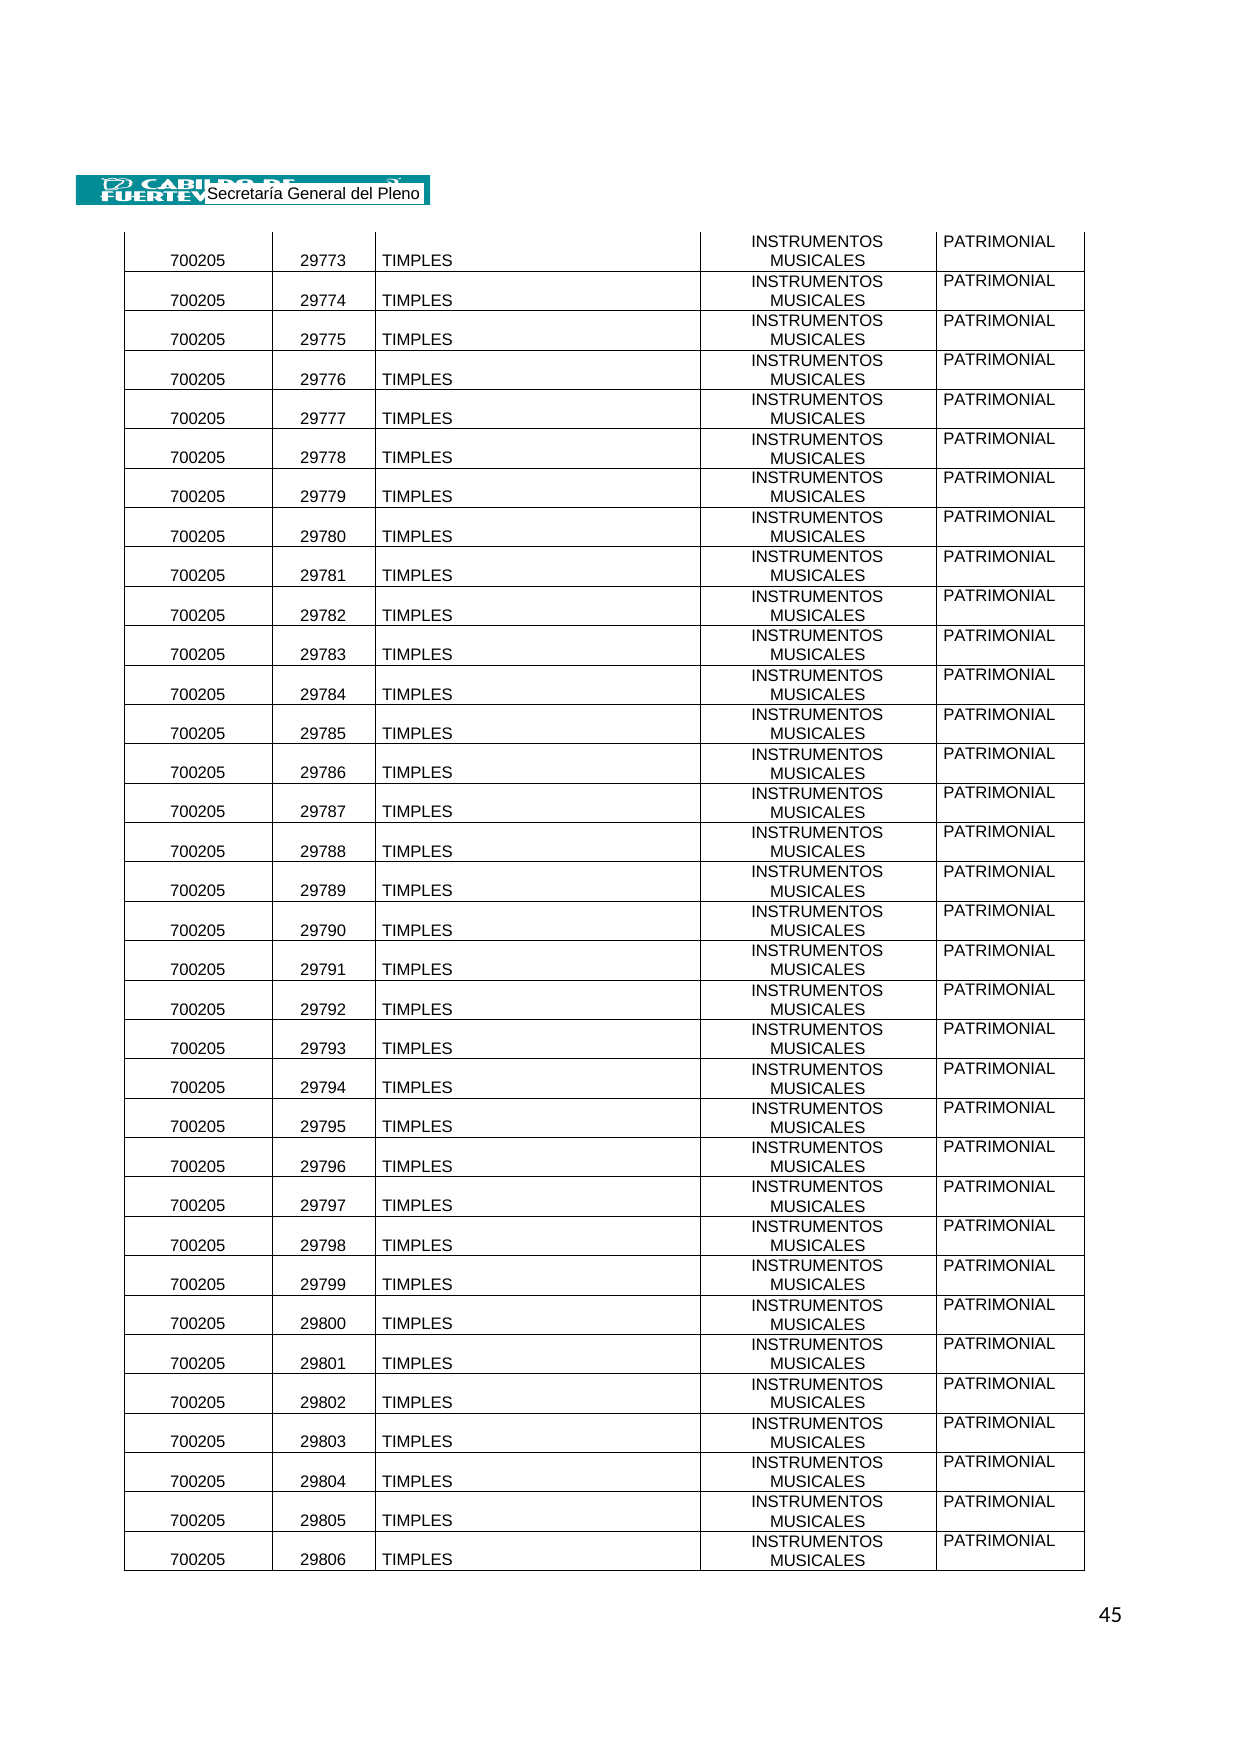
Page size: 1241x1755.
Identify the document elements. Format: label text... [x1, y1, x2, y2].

table_cell INSTRUMENTOS MUSICALES [701, 469, 936, 507]
table_cell PATRIMONIAL [937, 1256, 1084, 1294]
table_cell PATRIMONIAL [937, 1453, 1084, 1491]
table_cell 700205 [125, 547, 272, 586]
table_cell TIMPLES [376, 862, 700, 901]
table_cell INSTRUMENTOS MUSICALES [701, 390, 936, 428]
table_cell TIMPLES [376, 1020, 700, 1058]
table_cell 29805 [273, 1492, 375, 1531]
table_cell 700205 [125, 1414, 272, 1452]
table_cell 700205 [125, 1374, 272, 1412]
table_cell 29804 [273, 1453, 375, 1491]
table_cell TIMPLES [376, 1453, 700, 1491]
table_cell 700205 [125, 390, 272, 428]
table_cell PATRIMONIAL [937, 351, 1084, 389]
table_cell 29779 [273, 469, 375, 507]
table_cell TIMPLES [376, 1296, 700, 1334]
table_cell 29787 [273, 784, 375, 822]
table_cell 29791 [273, 941, 375, 979]
table_cell INSTRUMENTOS MUSICALES [701, 941, 936, 979]
table_cell 700205 [125, 981, 272, 1019]
table_cell INSTRUMENTOS MUSICALES [701, 705, 936, 743]
table_cell 29777 [273, 390, 375, 428]
table_cell INSTRUMENTOS MUSICALES [701, 784, 936, 822]
table_cell PATRIMONIAL [937, 587, 1084, 625]
table_cell TIMPLES [376, 508, 700, 546]
table_cell TIMPLES [376, 272, 700, 310]
table_cell 700205 [125, 1453, 272, 1491]
table_cell 700205 [125, 272, 272, 310]
table_cell 700205 [125, 1099, 272, 1137]
table_cell 700205 [125, 1296, 272, 1334]
table_header 700205 [125, 232, 272, 271]
table_cell TIMPLES [376, 1217, 700, 1255]
table_cell 700205 [125, 469, 272, 507]
table_cell 29801 [273, 1335, 375, 1373]
table_cell 29778 [273, 429, 375, 467]
table_cell INSTRUMENTOS MUSICALES [701, 272, 936, 310]
table_cell INSTRUMENTOS MUSICALES [701, 1059, 936, 1097]
table_cell TIMPLES [376, 547, 700, 586]
table_cell TIMPLES [376, 784, 700, 822]
table_cell 29799 [273, 1256, 375, 1294]
table_cell INSTRUMENTOS MUSICALES [701, 587, 936, 625]
table_cell PATRIMONIAL [937, 1532, 1084, 1570]
table_cell PATRIMONIAL [937, 902, 1084, 940]
table_cell TIMPLES [376, 1138, 700, 1176]
table_cell 29792 [273, 981, 375, 1019]
table_cell INSTRUMENTOS MUSICALES [701, 1177, 936, 1216]
table_cell INSTRUMENTOS MUSICALES [701, 1335, 936, 1373]
table_cell INSTRUMENTOS MUSICALES [701, 1414, 936, 1452]
table_cell INSTRUMENTOS MUSICALES [701, 1217, 936, 1255]
table_cell INSTRUMENTOS MUSICALES [701, 902, 936, 940]
table_cell 700205 [125, 902, 272, 940]
table_cell 700205 [125, 862, 272, 901]
table_cell 700205 [125, 429, 272, 467]
table_cell PATRIMONIAL [937, 705, 1084, 743]
table_cell 700205 [125, 666, 272, 704]
table_cell PATRIMONIAL [937, 981, 1084, 1019]
table_cell TIMPLES [376, 587, 700, 625]
table_cell 29776 [273, 351, 375, 389]
table_cell INSTRUMENTOS MUSICALES [701, 862, 936, 901]
table_cell 700205 [125, 508, 272, 546]
table_cell INSTRUMENTOS MUSICALES [701, 1138, 936, 1176]
table_cell PATRIMONIAL [937, 666, 1084, 704]
table_cell PATRIMONIAL [937, 1059, 1084, 1097]
table_cell INSTRUMENTOS MUSICALES [701, 1453, 936, 1491]
table_cell INSTRUMENTOS MUSICALES [701, 1374, 936, 1412]
table_cell 700205 [125, 1138, 272, 1176]
table_cell PATRIMONIAL [937, 1217, 1084, 1255]
table_cell TIMPLES [376, 1177, 700, 1216]
table_cell PATRIMONIAL [937, 311, 1084, 349]
table_cell 700205 [125, 1335, 272, 1373]
table_cell INSTRUMENTOS MUSICALES [701, 823, 936, 861]
table_cell 29782 [273, 587, 375, 625]
table_cell 29793 [273, 1020, 375, 1058]
table_cell INSTRUMENTOS MUSICALES [701, 547, 936, 586]
table_cell INSTRUMENTOS MUSICALES [701, 626, 936, 664]
table_cell PATRIMONIAL [937, 1020, 1084, 1058]
table_cell INSTRUMENTOS MUSICALES [701, 508, 936, 546]
table_cell 700205 [125, 1217, 272, 1255]
table_cell 29788 [273, 823, 375, 861]
table_cell PATRIMONIAL [937, 508, 1084, 546]
table_cell 29803 [273, 1414, 375, 1452]
table_cell PATRIMONIAL [937, 390, 1084, 428]
table_cell 29800 [273, 1296, 375, 1334]
table_cell PATRIMONIAL [937, 1414, 1084, 1452]
table_cell TIMPLES [376, 981, 700, 1019]
table_cell 29786 [273, 744, 375, 782]
table_cell 29780 [273, 508, 375, 546]
table_cell INSTRUMENTOS MUSICALES [701, 429, 936, 467]
table_cell TIMPLES [376, 1099, 700, 1137]
table_cell 700205 [125, 744, 272, 782]
table_cell 700205 [125, 311, 272, 349]
table_cell PATRIMONIAL [937, 744, 1084, 782]
table_cell INSTRUMENTOS MUSICALES [701, 1099, 936, 1137]
table_cell 29797 [273, 1177, 375, 1216]
table_cell INSTRUMENTOS MUSICALES [701, 351, 936, 389]
table_cell TIMPLES [376, 390, 700, 428]
table_cell PATRIMONIAL [937, 272, 1084, 310]
table_cell 700205 [125, 1492, 272, 1531]
table_cell PATRIMONIAL [937, 1138, 1084, 1176]
table_cell 29775 [273, 311, 375, 349]
table_cell INSTRUMENTOS MUSICALES [701, 1532, 936, 1570]
table_cell TIMPLES [376, 311, 700, 349]
table_cell PATRIMONIAL [937, 1335, 1084, 1373]
table_cell TIMPLES [376, 902, 700, 940]
table_cell 700205 [125, 1059, 272, 1097]
table_cell 700205 [125, 941, 272, 979]
table_cell PATRIMONIAL [937, 626, 1084, 664]
table_cell INSTRUMENTOS MUSICALES [701, 1256, 936, 1294]
table_cell PATRIMONIAL [937, 941, 1084, 979]
table_cell TIMPLES [376, 469, 700, 507]
table_cell TIMPLES [376, 666, 700, 704]
table_cell TIMPLES [376, 1256, 700, 1294]
picture [75, 175, 431, 205]
table_cell 29806 [273, 1532, 375, 1570]
table_cell 29790 [273, 902, 375, 940]
table_cell TIMPLES [376, 1532, 700, 1570]
table_cell TIMPLES [376, 626, 700, 664]
table_cell PATRIMONIAL [937, 1374, 1084, 1412]
table_cell 700205 [125, 1532, 272, 1570]
table_cell 29783 [273, 626, 375, 664]
table_cell TIMPLES [376, 1059, 700, 1097]
table_cell 29794 [273, 1059, 375, 1097]
table_cell PATRIMONIAL [937, 429, 1084, 467]
table_cell TIMPLES [376, 705, 700, 743]
table_cell TIMPLES [376, 1335, 700, 1373]
table_cell TIMPLES [376, 1414, 700, 1452]
table_cell 29795 [273, 1099, 375, 1137]
table_cell INSTRUMENTOS MUSICALES [701, 1296, 936, 1334]
table_cell 700205 [125, 1177, 272, 1216]
table_cell TIMPLES [376, 351, 700, 389]
table_cell 700205 [125, 587, 272, 625]
table_cell 29774 [273, 272, 375, 310]
table_cell 29789 [273, 862, 375, 901]
table_cell TIMPLES [376, 744, 700, 782]
table_cell TIMPLES [376, 941, 700, 979]
table_cell PATRIMONIAL [937, 547, 1084, 586]
table_cell TIMPLES [376, 1374, 700, 1412]
table_cell 29798 [273, 1217, 375, 1255]
table_cell 700205 [125, 705, 272, 743]
table_cell PATRIMONIAL [937, 469, 1084, 507]
table_cell INSTRUMENTOS MUSICALES [701, 981, 936, 1019]
table_cell INSTRUMENTOS MUSICALES [701, 666, 936, 704]
table_header TIMPLES [376, 232, 700, 271]
table_cell INSTRUMENTOS MUSICALES [701, 1492, 936, 1531]
table_cell INSTRUMENTOS MUSICALES [701, 1020, 936, 1058]
table_cell 700205 [125, 1020, 272, 1058]
table_cell INSTRUMENTOS MUSICALES [701, 311, 936, 349]
table_cell TIMPLES [376, 823, 700, 861]
table_cell 29802 [273, 1374, 375, 1412]
table_cell PATRIMONIAL [937, 784, 1084, 822]
table_cell PATRIMONIAL [937, 862, 1084, 901]
table_cell TIMPLES [376, 429, 700, 467]
table_cell 700205 [125, 784, 272, 822]
table_cell PATRIMONIAL [937, 823, 1084, 861]
table_cell 29796 [273, 1138, 375, 1176]
table_cell TIMPLES [376, 1492, 700, 1531]
table_header 29773 [273, 232, 375, 271]
table_cell PATRIMONIAL [937, 1492, 1084, 1531]
table_cell 700205 [125, 823, 272, 861]
table_cell PATRIMONIAL [937, 1177, 1084, 1216]
table_cell 29785 [273, 705, 375, 743]
table_cell 700205 [125, 626, 272, 664]
table_header INSTRUMENTOS MUSICALES [701, 232, 936, 271]
table_cell PATRIMONIAL [937, 1099, 1084, 1137]
table_cell 700205 [125, 351, 272, 389]
table_cell PATRIMONIAL [937, 1296, 1084, 1334]
table_cell 29781 [273, 547, 375, 586]
table_header PATRIMONIAL [937, 232, 1084, 271]
table_cell 700205 [125, 1256, 272, 1294]
table_cell 29784 [273, 666, 375, 704]
table_cell INSTRUMENTOS MUSICALES [701, 744, 936, 782]
